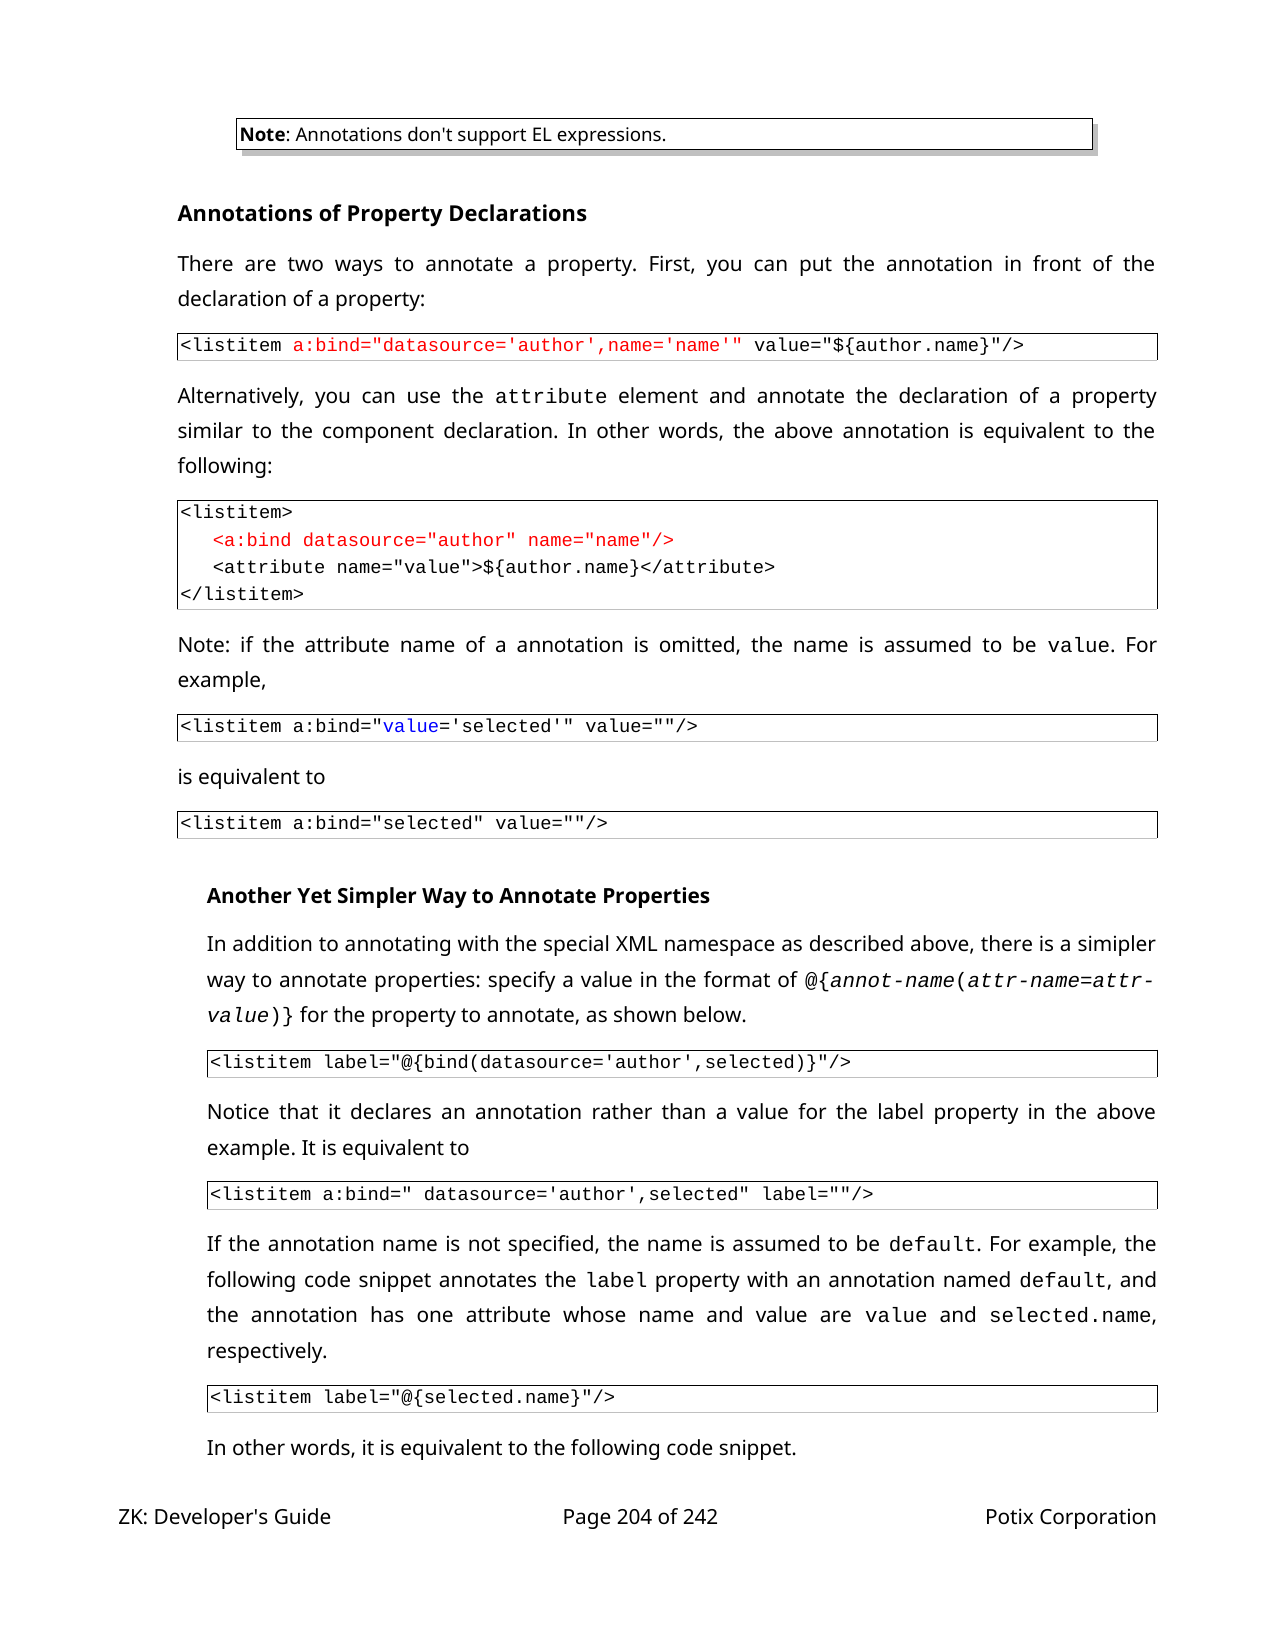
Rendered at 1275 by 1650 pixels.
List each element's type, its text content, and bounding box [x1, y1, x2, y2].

text Note: if the attribute name of a annotation is omitted, the name is assumed to be value. For example, [177, 630, 1157, 693]
text <listitem label="@{bind(datasource='author',selected)}"/> [208, 1051, 1157, 1077]
text <attribute name="value">${author.name}</attribute> [178, 555, 1157, 579]
text <listitem a:bind="selected" value=""/> [178, 812, 1157, 838]
text Alternatively, you can use the attribute element and annotate the declaration of a property similar to the component declaration. In other words, the above annotation is equivalent to the following: [177, 381, 1157, 480]
subtitle Another Yet Simpler Way to Annotate Properties [207, 881, 1157, 909]
text <listitem> [178, 501, 1157, 524]
text <a:bind datasource="author" name="name"/> [178, 527, 1157, 552]
subtitle Annotations of Property Declarations [177, 198, 1157, 228]
text is equivalent to [177, 762, 1157, 790]
text If the annotation name is not specified, the name is assumed to be default. For example, the following code snippet annotates the label property with an annotation named default, and the annotation has one attribute whose name and value are value and selected.name, respectively. [207, 1229, 1157, 1364]
text <listitem label="@{selected.name}"/> [208, 1386, 1157, 1412]
text <listitem a:bind=" datasource='author',selected" label=""/> [208, 1182, 1157, 1209]
text </listitem> [178, 582, 1157, 609]
text <listitem a:bind="value='selected'" value=""/> [178, 715, 1157, 741]
text Notice that it declares an annotation rather than a value for the label property in the above example. It is equivalent to [207, 1097, 1157, 1161]
text There are two ways to annotate a property. First, you can put the annotation in front of the declaration of a property: [177, 249, 1157, 312]
text Note: Annotations don't support EL expressions. [237, 119, 1092, 149]
text <listitem a:bind="datasource='author',name='name'" value="${author.name}"/> [178, 334, 1157, 360]
text In addition to annotating with the special XML namespace as described above, there is a simipler way to annotate properties: specify a value in the format of @{annot-name(attr-name=attr-value)} for the property to annotate, as shown below. [207, 929, 1157, 1029]
text In other words, it is equivalent to the following code snippet. [207, 1433, 1157, 1461]
